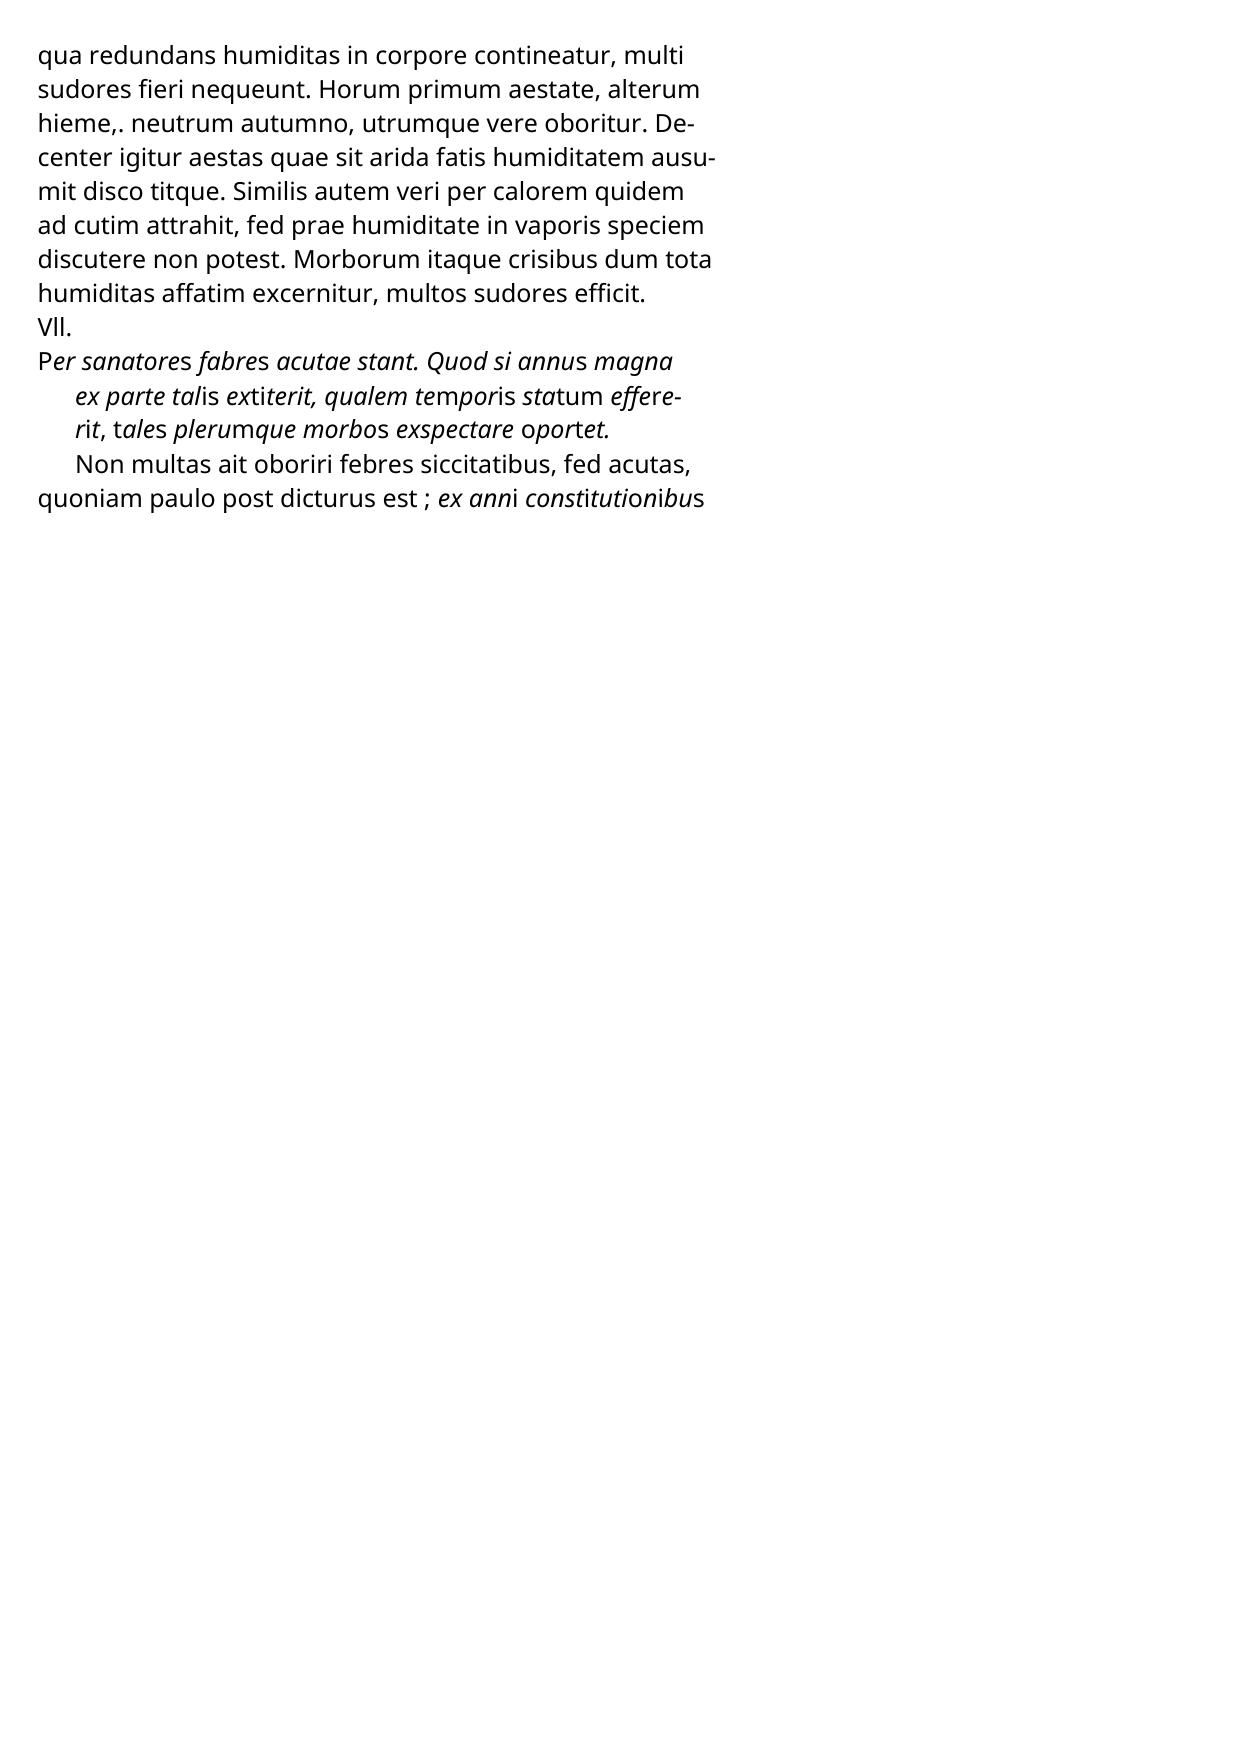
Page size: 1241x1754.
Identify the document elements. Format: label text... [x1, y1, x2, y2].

text Vll. [37, 310, 1203, 344]
text qua redundans humiditas in corpore contineatur, multi sudores fieri nequeunt. Horum primum aestate, alterum hieme,. neutrum autumno, utrumque vere oboritur. De- center igitur aestas quae sit arida fatis humiditatem ausu- mit disco titque. Similis autem veri per calorem quidem ad cutim attrahit, fed prae humiditate in vaporis speciem discutere non potest. Morborum itaque crisibus dum tota humiditas affatim excernitur, multos sudores efficit. [37, 37, 1203, 310]
text Per sanatores fabres acutae stant. Quod si annus magna ex parte talis extiterit, qualem temporis statum effere- rit, tales plerumque morbos exspectare oportet. [37, 344, 1203, 446]
text Non multas ait oboriri febres siccitatibus, fed acutas, quoniam paulo post dicturus est ; ex anni constitutionibus [37, 446, 1203, 514]
